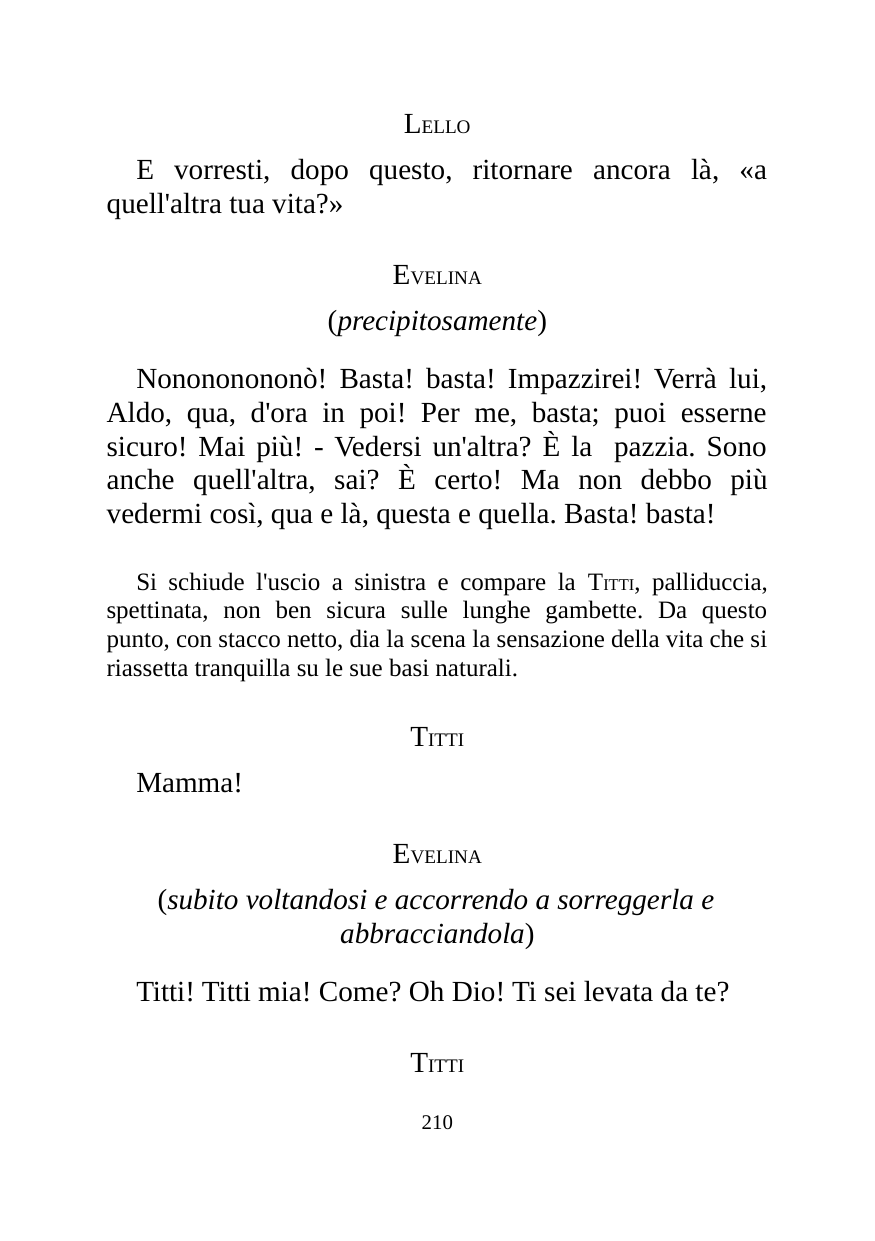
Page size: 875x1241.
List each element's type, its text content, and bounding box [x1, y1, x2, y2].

text Lello [106, 106, 768, 140]
text E vorresti, dopo questo, ritornare ancora là, «a quell'altra tua vita?» [106, 152, 768, 219]
text Titti [106, 719, 768, 753]
text Titti [106, 1046, 768, 1079]
text Mamma! [106, 765, 768, 799]
text Evelina [106, 257, 768, 291]
text Nonononononò! Basta! basta! Impazzirei! Verrà lui, Aldo, qua, d'ora in poi! Per me, basta; puoi esserne sicuro! Mai più! - Vedersi un'altra? È la pazzia. Sono anche quell'altra, sai? È certo! Ma non debbo più vedermi così, qua e là, questa e quella. Basta! basta! [106, 362, 768, 529]
text (precipitosamente) [106, 303, 768, 337]
text Si schiude l'uscio a sinistra e compare la Titti, palliduccia, spettinata, non ben sicura sulle lunghe gambette. Da questo punto, con stacco netto, dia la scena la sensazione della vita che si riassetta tranquilla su le sue basi naturali. [106, 567, 768, 682]
text (subito voltandosi e accorrendo a sorreggerla e abbracciandola) [106, 882, 768, 949]
text Evelina [106, 836, 768, 870]
text Titti! Titti mia! Come? Oh Dio! Ti sei levata da te? [106, 974, 768, 1008]
